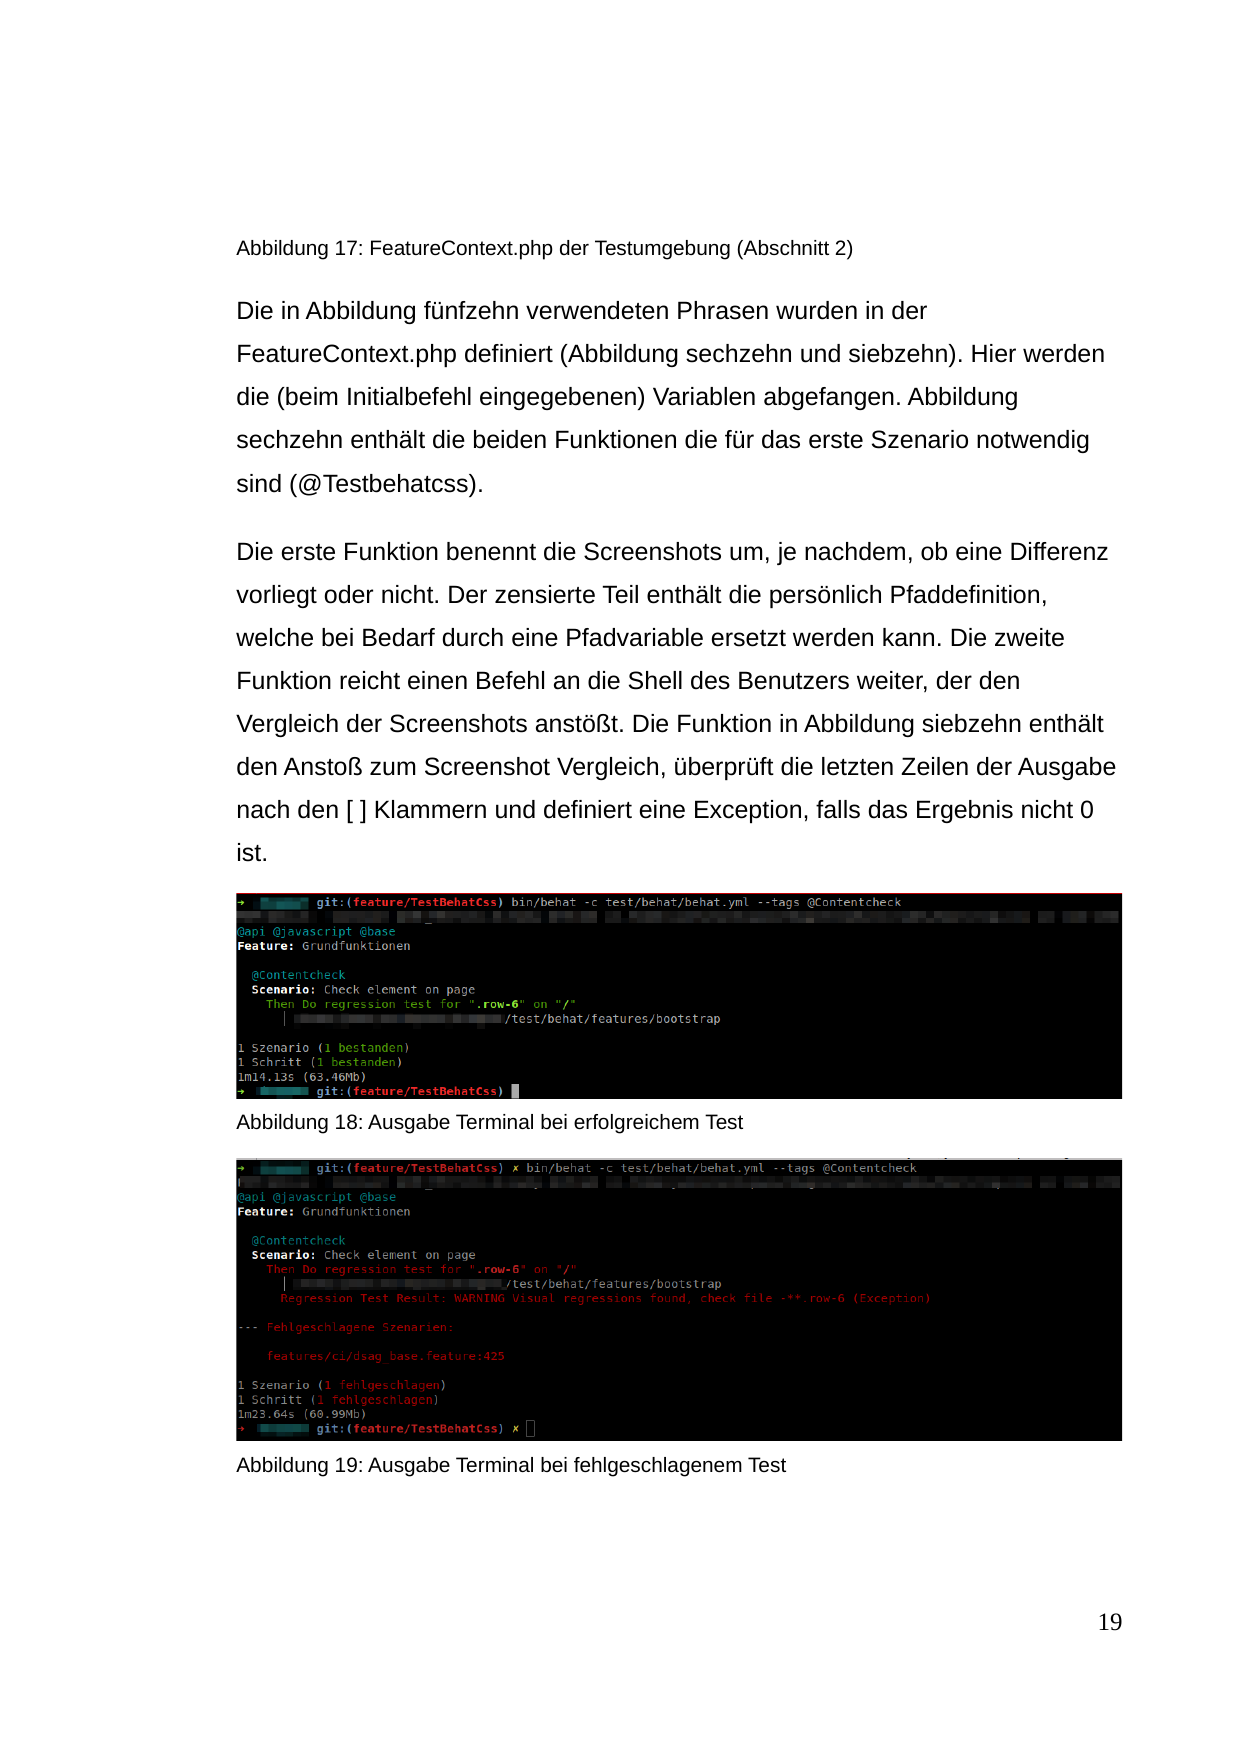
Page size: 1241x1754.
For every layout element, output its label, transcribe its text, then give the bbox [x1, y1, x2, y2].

text Abbildung 17: FeatureContext.php der Testumgebung (Abschnitt 2) [236, 235, 1122, 259]
text Abbildung 19: Ausgabe Terminal bei fehlgeschlagenem Test [236, 1441, 1122, 1477]
text Die in Abbildung fünfzehn verwendeten Phrasen wurden in der FeatureContext.php definiert (Abbildung sechzehn und siebzehn). Hier werden die (beim Initialbefehl eingegebenen) Variablen abgefangen. Abbildung sechzehn enthält die beiden Funktionen die für das erste Szenario notwendig sind (@Testbehatcss). [236, 296, 1122, 497]
picture [236, 1158, 1123, 1441]
picture [236, 893, 1123, 1099]
text Die erste Funktion benennt die Screenshots um, je nachdem, ob eine Differenz vorliegt oder nicht. Der zensierte Teil enthält die persönlich Pfaddefinition, welche bei Bedarf durch eine Pfadvariable ersetzt werden kann. Die zweite Funktion reicht einen Befehl an die Shell des Benutzers weiter, der den Vergleich der Screenshots anstößt. Die Funktion in Abbildung siebzehn enthält den Anstoß zum Screenshot Vergleich, überprüft die letzten Zeilen der Ausgabe nach den [ ] Klammern und definiert eine Exception, falls das Ergebnis nicht 0 ist. [236, 537, 1122, 867]
text Abbildung 18: Ausgabe Terminal bei erfolgreichem Test [236, 1099, 1122, 1134]
